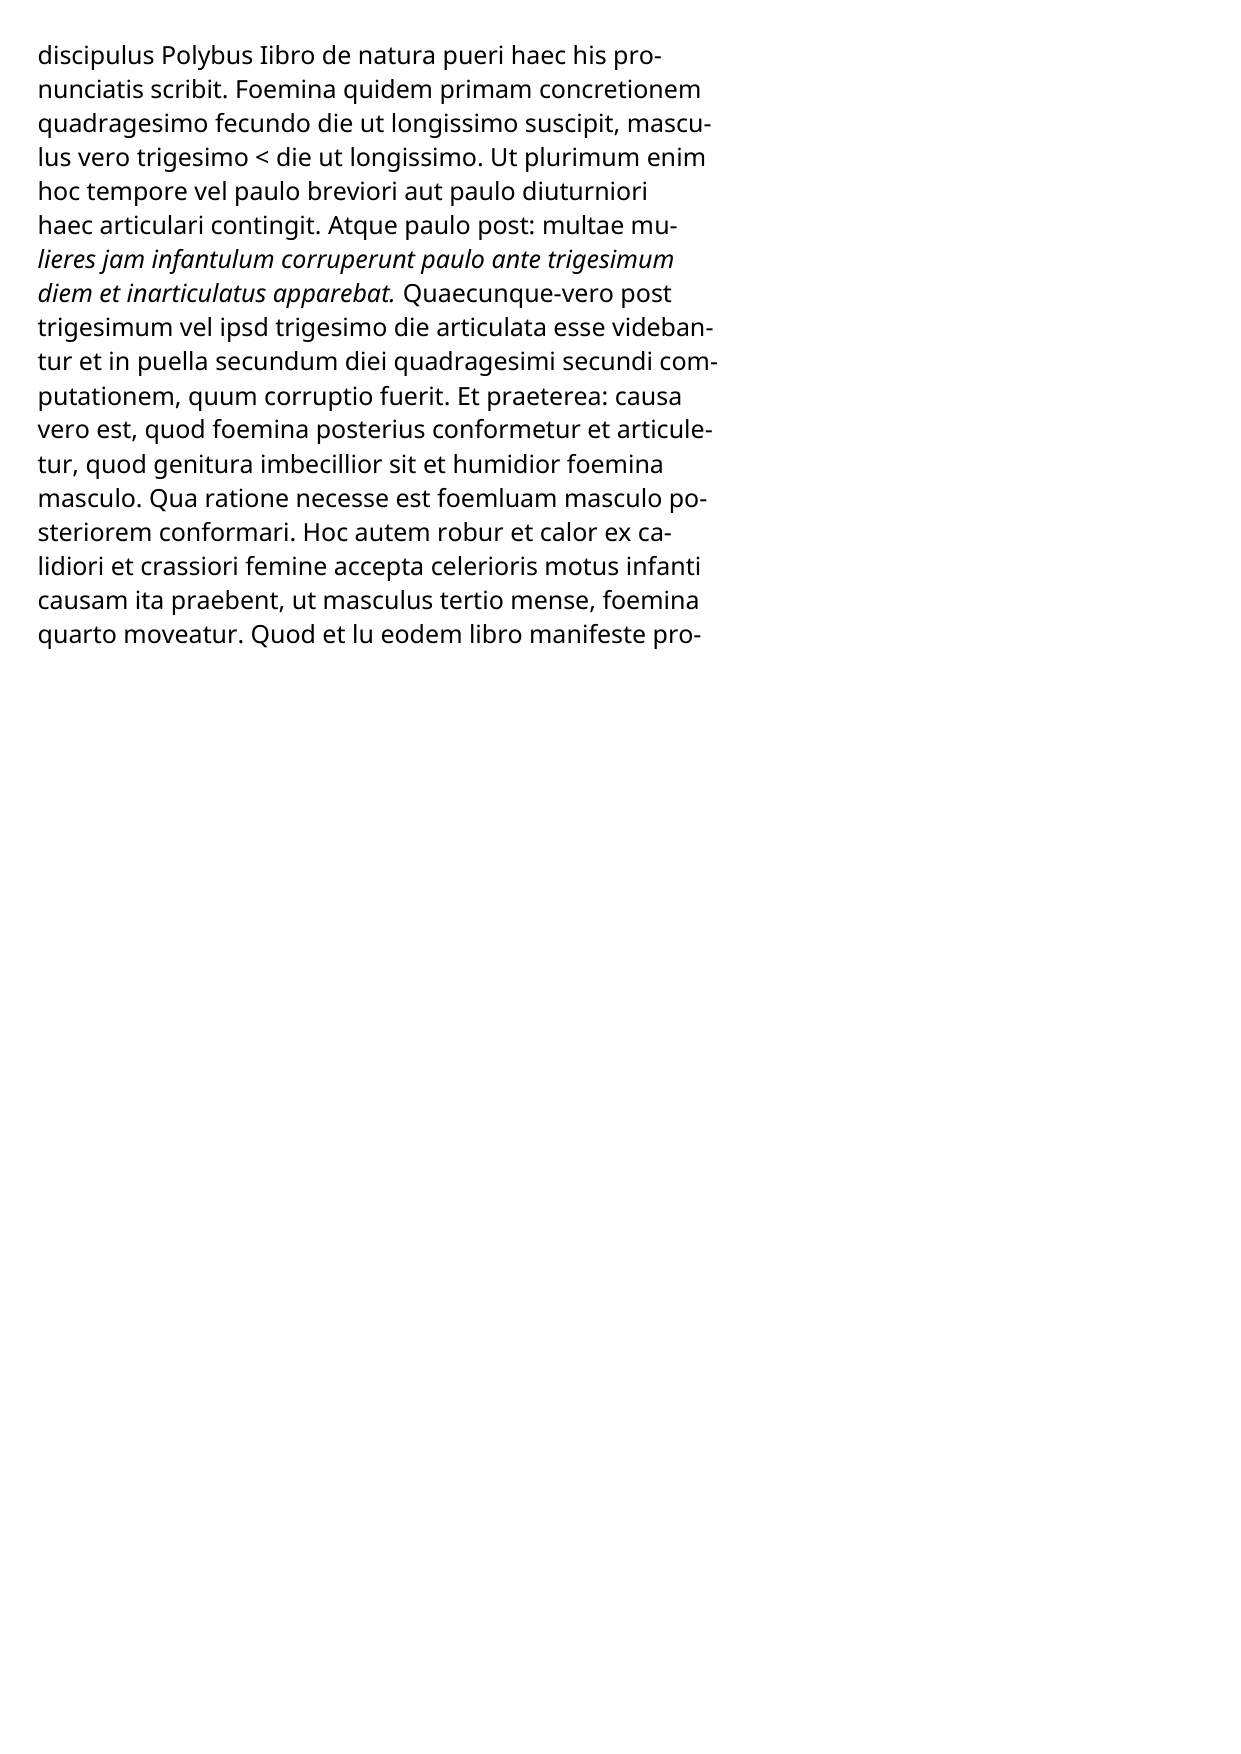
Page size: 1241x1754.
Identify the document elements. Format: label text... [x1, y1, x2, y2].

text discipulus Polybus Iibro de natura pueri haec his pro- nunciatis scribit. Foemina quidem primam concretionem quadragesimo fecundo die ut longissimo suscipit, mascu- lus vero trigesimo < die ut longissimo. Ut plurimum enim hoc tempore vel paulo breviori aut paulo diuturniori haec articulari contingit. Atque paulo post: multae mu- lieres jam infantulum corruperunt paulo ante trigesimum diem et inarticulatus apparebat. Quaecunque-vero post trigesimum vel ipsd trigesimo die articulata esse videban- tur et in puella secundum diei quadragesimi secundi com- putationem, quum corruptio fuerit. Et praeterea: causa vero est, quod foemina posterius conformetur et articule- tur, quod genitura imbecillior sit et humidior foemina masculo. Qua ratione necesse est foemluam masculo po- steriorem conformari. Hoc autem robur et calor ex ca- lidiori et crassiori femine accepta celerioris motus infanti causam ita praebent, ut masculus tertio mense, foemina quarto moveatur. Quod et lu eodem libro manifeste pro- [37, 37, 1203, 651]
